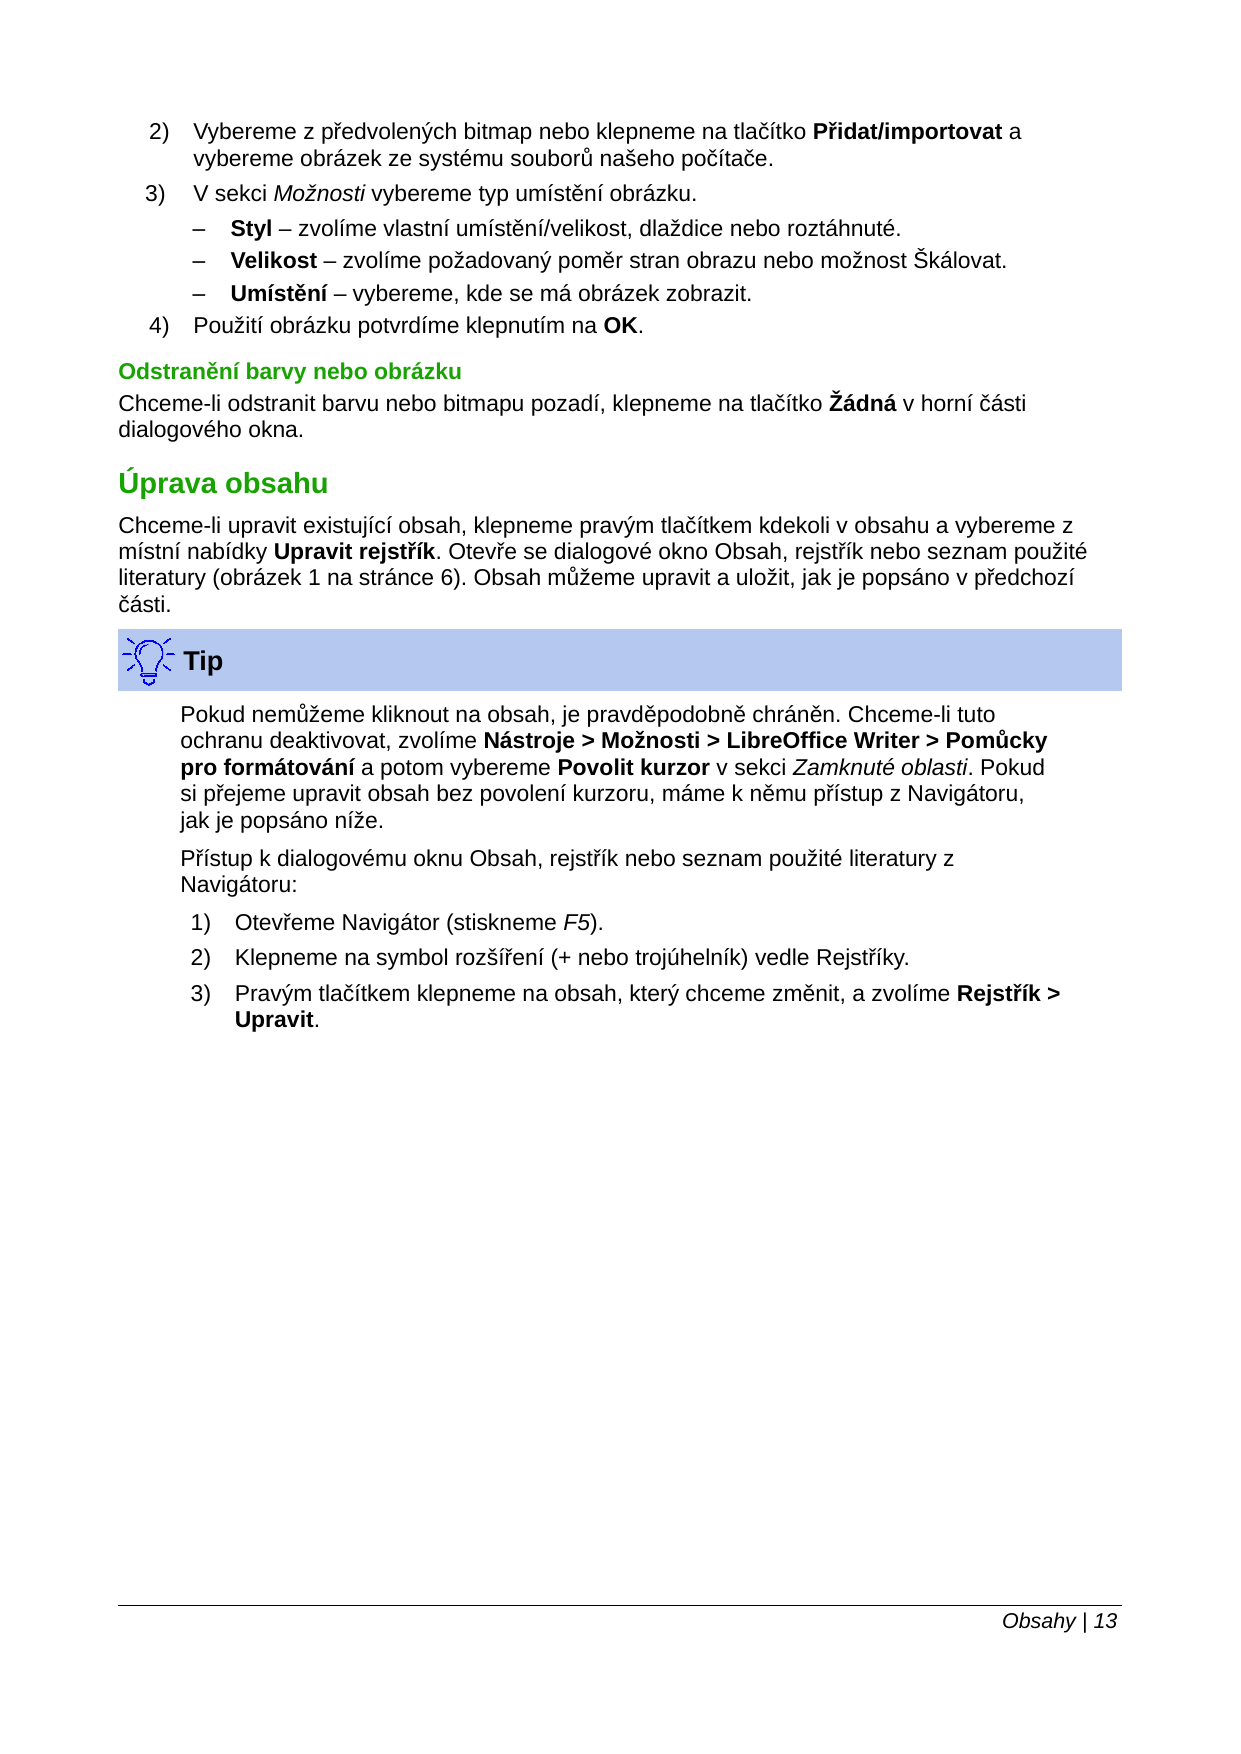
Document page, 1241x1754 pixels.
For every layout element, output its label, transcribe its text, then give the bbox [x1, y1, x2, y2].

list Velikost – zvolíme požadovaný poměr stran obrazu nebo možnost Škálovat. [192, 247, 1122, 273]
list Otevřeme Navigátor (stiskneme F5). [211, 909, 1122, 936]
list Klepneme na symbol rozšíření (+ nebo trojúhelník) vedle Rejstříky. [211, 944, 1122, 971]
list Pravým tlačítkem klepneme na obsah, který chceme změnit, a zvolíme Rejstřík > Upravit. [211, 979, 1122, 1032]
picture [119, 630, 179, 690]
subtitle Tip [118, 629, 1122, 691]
list Umístění – vybereme, kde se má obrázek zobrazit. [192, 279, 1122, 306]
subtitle Úprava obsahu [118, 466, 1122, 500]
list Chceme-li odstranit barvu nebo bitmapu pozadí, klepneme na tlačítko Žádná v horní části dialogového okna. [118, 390, 1122, 443]
list Použití obrázku potvrdíme klepnutím na OK. [169, 312, 1122, 338]
list Chceme-li upravit existující obsah, klepneme pravým tlačítkem kdekoli v obsahu a vybereme z místní nabídky Upravit rejstřík. Otevře se dialogové okno Obsah, rejstřík nebo seznam použité literatury (obrázek 1 na stránce 6). Obsah můžeme upravit a uložit, jak je popsáno v předchozí části. [118, 512, 1122, 617]
subtitle Odstranění barvy nebo obrázku [118, 358, 1122, 384]
text Přístup k dialogovému oknu Obsah, rejstřík nebo seznam použité literatury z Navigátoru: [177, 842, 1063, 900]
text Pokud nemůžeme kliknout na obsah, je pravděpodobně chráněn. Chceme-li tuto ochranu deaktivovat, zvolíme Nástroje > Možnosti > LibreOffice Writer > Pomůcky pro formátování a potom vybereme Povolit kurzor v sekci Zamknuté oblasti. Pokud si přejeme upravit obsah bez povolení kurzoru, máme k němu přístup z Navigátoru, jak je popsáno níže. [177, 698, 1063, 833]
list Vybereme z předvolených bitmap nebo klepneme na tlačítko Přidat/importovat a vybereme obrázek ze systému souborů našeho počítače. [169, 118, 1122, 171]
list Styl – zvolíme vlastní umístění/velikost, dlaždice nebo roztáhnuté. [192, 215, 1122, 241]
list V sekci Možnosti vybereme typ umístění obrázku. [165, 180, 1122, 206]
